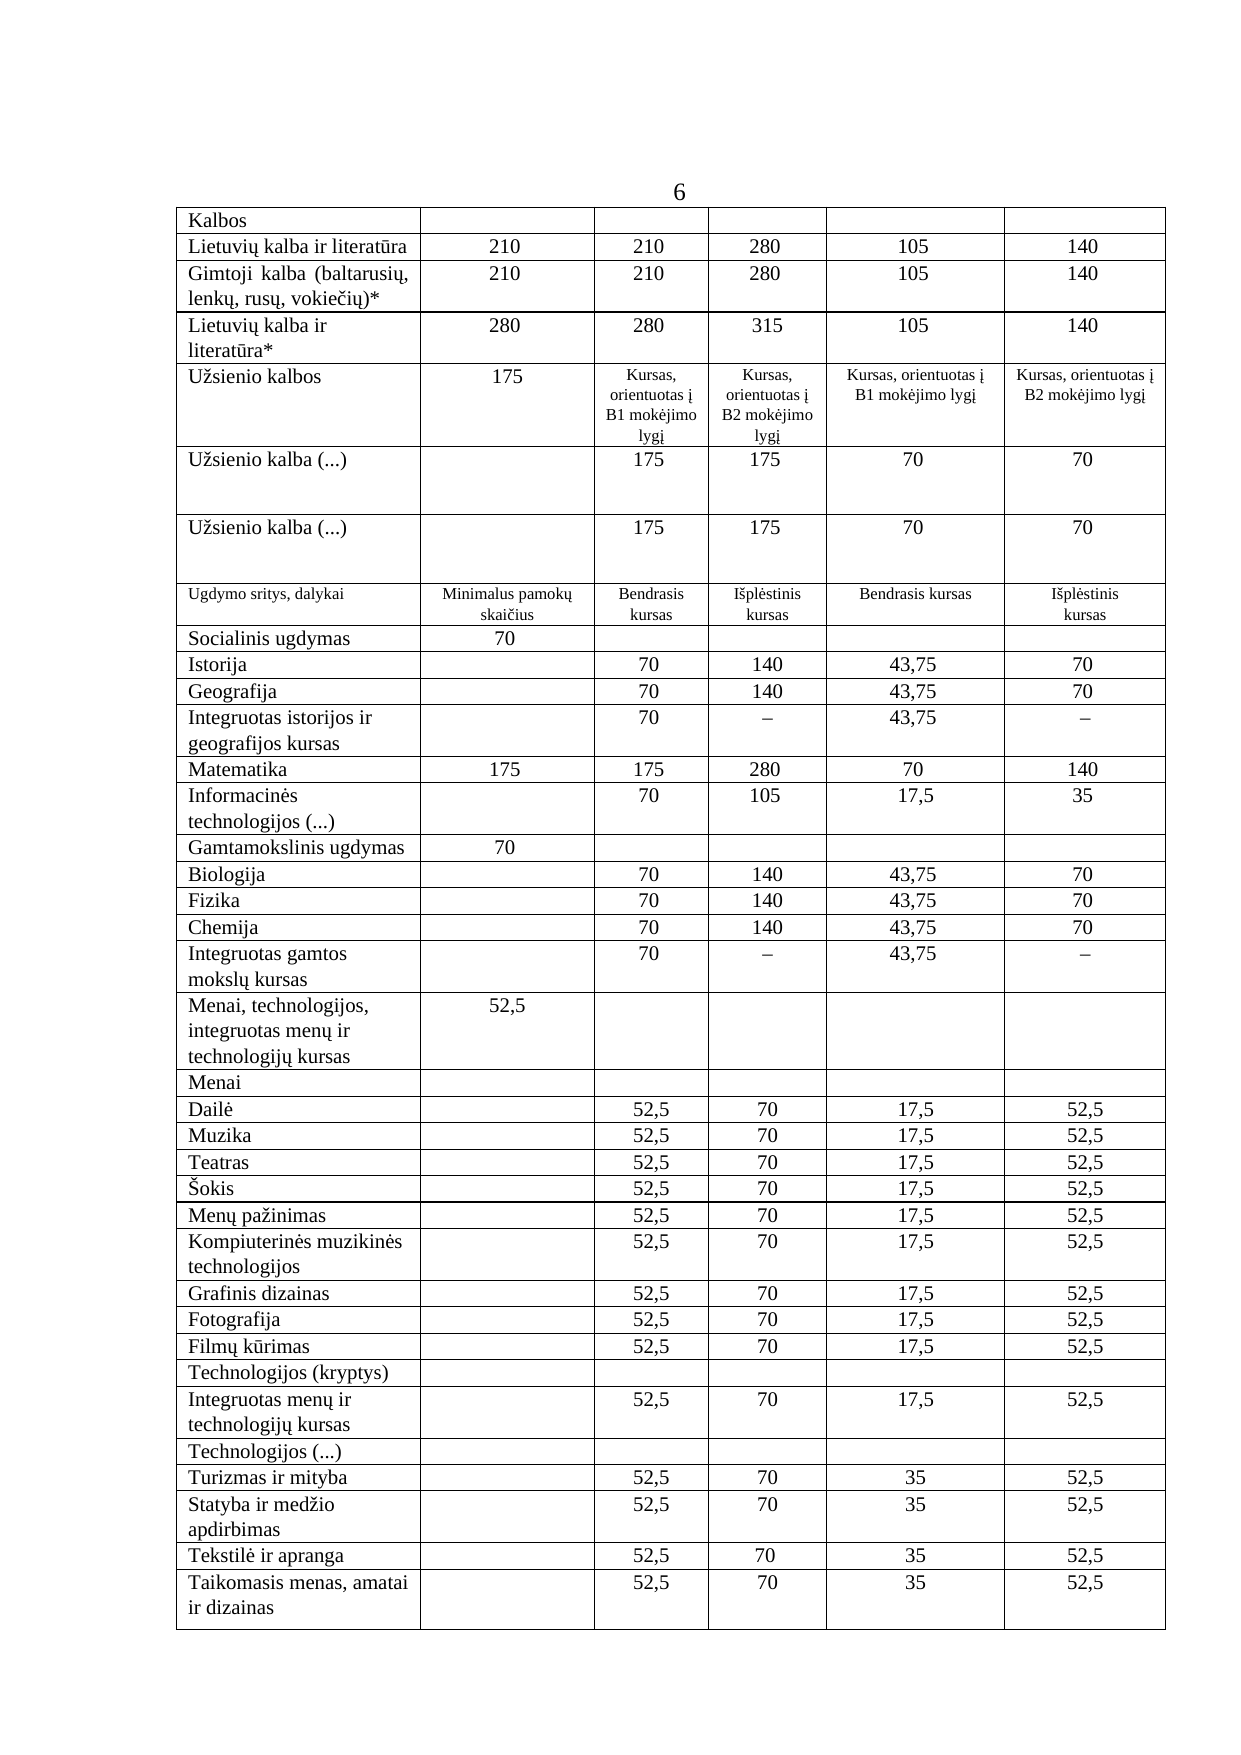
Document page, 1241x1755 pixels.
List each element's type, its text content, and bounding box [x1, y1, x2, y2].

table_cell 70 [709, 1543, 826, 1569]
table_cell [709, 208, 826, 233]
table_cell 70 [595, 783, 708, 834]
table_cell Lietuvių kalba ir literatūra [177, 234, 420, 259]
table_cell 70 [595, 705, 708, 756]
table_cell [595, 208, 708, 233]
table_cell Matematika [177, 757, 420, 782]
table_cell Integruotas istorijos ir geografijos kursas [177, 705, 420, 756]
table_cell 35 [827, 1570, 1004, 1629]
table_cell 175 [595, 515, 708, 583]
table_cell Gimtoji kalba (baltarusių, lenkų, rusų, vokiečių)* [177, 261, 420, 311]
table_cell 70 [709, 1307, 826, 1333]
table_cell Išplėstinis kursas [709, 584, 826, 624]
table_cell [1005, 208, 1165, 233]
table_cell Grafinis dizainas [177, 1281, 420, 1306]
table_cell [709, 1439, 826, 1464]
table_cell Gamtamokslinis ugdymas [177, 835, 420, 861]
table_cell 17,5 [827, 1150, 1004, 1175]
table_cell [827, 208, 1004, 233]
table_cell 43,75 [827, 652, 1004, 677]
table_cell [827, 1360, 1004, 1386]
table_cell 17,5 [827, 1307, 1004, 1333]
table_cell – [1005, 941, 1165, 992]
table_cell [421, 679, 594, 704]
table_cell 52,5 [595, 1203, 708, 1228]
table_cell 52,5 [595, 1334, 708, 1359]
table_cell Geografija [177, 679, 420, 704]
table_cell [421, 1203, 594, 1228]
table_cell Menai [177, 1070, 420, 1096]
table_cell [421, 915, 594, 940]
table_cell Užsienio kalbos [177, 364, 420, 446]
table_cell 280 [709, 234, 826, 259]
table_cell 70 [1005, 447, 1165, 514]
table_cell 52,5 [595, 1150, 708, 1175]
table_cell 315 [709, 313, 826, 363]
table_cell Kompiuterinės muzikinės technologijos [177, 1229, 420, 1280]
table_cell 70 [595, 888, 708, 913]
table_cell [595, 1070, 708, 1096]
table_cell Menai, technologijos, integruotas menų ir technologijų kursas [177, 993, 420, 1069]
table_cell 140 [709, 915, 826, 940]
table_cell Informacinės technologijos (...) [177, 783, 420, 834]
table_cell Bendrasis kursas [595, 584, 708, 624]
table_cell 70 [1005, 652, 1165, 677]
table_cell [827, 993, 1004, 1069]
table_cell 52,5 [1005, 1307, 1165, 1333]
table_cell 70 [595, 652, 708, 677]
table_cell [595, 626, 708, 651]
table_cell 52,5 [595, 1570, 708, 1629]
table_cell 105 [709, 783, 826, 834]
table_cell [421, 1307, 594, 1333]
table_cell [827, 626, 1004, 651]
table_cell [595, 993, 708, 1069]
table_cell [421, 1360, 594, 1386]
table_cell [421, 888, 594, 913]
table_cell 140 [709, 679, 826, 704]
table_cell 70 [595, 915, 708, 940]
table_cell 52,5 [1005, 1543, 1165, 1569]
table_cell 70 [709, 1491, 826, 1542]
table_cell 105 [827, 234, 1004, 259]
table_cell [421, 1543, 594, 1569]
table_cell 52,5 [595, 1097, 708, 1122]
table_cell Kursas, orientuotas į B2 mokėjimo lygį [1005, 364, 1165, 446]
table_cell [827, 1439, 1004, 1464]
table_cell Šokis [177, 1176, 420, 1201]
table_cell 175 [595, 447, 708, 514]
table_cell 70 [709, 1465, 826, 1490]
table_cell 140 [1005, 234, 1165, 259]
table_cell 52,5 [421, 993, 594, 1069]
table_cell 280 [595, 313, 708, 363]
table_cell Tekstilė ir apranga [177, 1543, 420, 1569]
table_cell 280 [421, 313, 594, 363]
table_cell [709, 1070, 826, 1096]
table_cell 70 [709, 1150, 826, 1175]
table_cell Integruotas menų ir technologijų kursas [177, 1387, 420, 1437]
table_cell 70 [827, 757, 1004, 782]
table_cell 52,5 [1005, 1387, 1165, 1437]
table_cell 52,5 [595, 1543, 708, 1569]
table_cell 52,5 [595, 1229, 708, 1280]
table_cell [421, 652, 594, 677]
table_cell [421, 1123, 594, 1148]
table_cell – [709, 705, 826, 756]
table_cell 52,5 [1005, 1203, 1165, 1228]
table_cell [421, 447, 594, 514]
table_cell [1005, 1360, 1165, 1386]
table_cell [421, 515, 594, 583]
table_cell 70 [709, 1387, 826, 1437]
table_cell 43,75 [827, 941, 1004, 992]
table_cell 280 [709, 757, 826, 782]
table_cell 17,5 [827, 1387, 1004, 1437]
table_cell 52,5 [595, 1281, 708, 1306]
table_cell 43,75 [827, 915, 1004, 940]
table_cell 35 [1005, 783, 1165, 834]
table_cell [827, 1070, 1004, 1096]
table_cell 17,5 [827, 1097, 1004, 1122]
table_cell [1005, 626, 1165, 651]
table_cell 70 [827, 515, 1004, 583]
table_cell [709, 835, 826, 861]
table_cell 175 [709, 515, 826, 583]
table_cell [421, 1491, 594, 1542]
table_cell [421, 1176, 594, 1201]
table_cell 43,75 [827, 862, 1004, 887]
table_cell 210 [595, 261, 708, 311]
table_cell 17,5 [827, 1203, 1004, 1228]
table_cell 43,75 [827, 705, 1004, 756]
table_cell 70 [595, 941, 708, 992]
table_cell Muzika [177, 1123, 420, 1148]
table_cell [421, 1097, 594, 1122]
table_cell 175 [595, 757, 708, 782]
table_cell 70 [709, 1203, 826, 1228]
table_cell [421, 1387, 594, 1437]
table_cell [421, 1150, 594, 1175]
table_cell 70 [1005, 679, 1165, 704]
table_cell 70 [709, 1281, 826, 1306]
table_cell Išplėstinis kursas [1005, 584, 1165, 624]
table_cell 70 [1005, 515, 1165, 583]
table_cell 70 [1005, 915, 1165, 940]
table_cell 52,5 [1005, 1465, 1165, 1490]
table_cell Kursas, orientuotas į B1 mokėjimo lygį [827, 364, 1004, 446]
table_cell Turizmas ir mityba [177, 1465, 420, 1490]
table_cell – [1005, 705, 1165, 756]
table_cell [1005, 1070, 1165, 1096]
table_cell 70 [709, 1123, 826, 1148]
table_cell 70 [709, 1229, 826, 1280]
table_cell Kursas, orientuotas į B1 mokėjimo lygį [595, 364, 708, 446]
table_cell 140 [709, 888, 826, 913]
table_cell 70 [595, 679, 708, 704]
table_cell – [709, 941, 826, 992]
table_cell 52,5 [1005, 1334, 1165, 1359]
table_cell 17,5 [827, 1334, 1004, 1359]
table_cell Menų pažinimas [177, 1203, 420, 1228]
table_cell 70 [421, 835, 594, 861]
table_cell Kalbos [177, 208, 420, 233]
table_cell [421, 862, 594, 887]
table_cell 52,5 [1005, 1570, 1165, 1629]
table_cell 43,75 [827, 679, 1004, 704]
table_cell [595, 1439, 708, 1464]
table_cell 70 [709, 1334, 826, 1359]
table_cell [595, 835, 708, 861]
table_cell 17,5 [827, 783, 1004, 834]
table_cell 17,5 [827, 1281, 1004, 1306]
table_cell [421, 941, 594, 992]
table_cell [421, 1070, 594, 1096]
table_cell 70 [1005, 862, 1165, 887]
table_cell 17,5 [827, 1123, 1004, 1148]
table_cell Fotografija [177, 1307, 420, 1333]
table_cell Užsienio kalba (...) [177, 515, 420, 583]
table_cell 43,75 [827, 888, 1004, 913]
table_cell Filmų kūrimas [177, 1334, 420, 1359]
table_cell 52,5 [595, 1465, 708, 1490]
table_cell 52,5 [1005, 1176, 1165, 1201]
table_cell 140 [1005, 261, 1165, 311]
table_cell Teatras [177, 1150, 420, 1175]
table_cell [421, 705, 594, 756]
table_cell Minimalus pamokų skaičius [421, 584, 594, 624]
table_cell [421, 1465, 594, 1490]
table_cell 140 [1005, 757, 1165, 782]
table_cell [421, 783, 594, 834]
table_cell 52,5 [1005, 1491, 1165, 1542]
table_cell 52,5 [1005, 1229, 1165, 1280]
table_cell 210 [421, 261, 594, 311]
table_cell Taikomasis menas, amatai ir dizainas [177, 1570, 420, 1629]
table_cell 70 [1005, 888, 1165, 913]
table_cell Dailė [177, 1097, 420, 1122]
table_cell 52,5 [595, 1491, 708, 1542]
table_cell Chemija [177, 915, 420, 940]
table_cell 52,5 [1005, 1281, 1165, 1306]
table_cell 70 [709, 1176, 826, 1201]
table_cell [421, 1334, 594, 1359]
table_cell 70 [595, 862, 708, 887]
table_cell 52,5 [595, 1176, 708, 1201]
table_cell 52,5 [1005, 1097, 1165, 1122]
table_cell 52,5 [595, 1387, 708, 1437]
table_cell 52,5 [1005, 1123, 1165, 1148]
table_cell [421, 1570, 594, 1629]
table_cell 175 [421, 757, 594, 782]
table_cell 70 [827, 447, 1004, 514]
table_cell [1005, 835, 1165, 861]
table_cell 52,5 [595, 1307, 708, 1333]
table_cell Užsienio kalba (...) [177, 447, 420, 514]
table_cell 140 [709, 862, 826, 887]
table_cell Ugdymo sritys, dalykai [177, 584, 420, 624]
table_cell Technologijos (kryptys) [177, 1360, 420, 1386]
table_cell [421, 1229, 594, 1280]
table_cell Statyba ir medžio apdirbimas [177, 1491, 420, 1542]
table_cell Biologija [177, 862, 420, 887]
table_cell Kursas, orientuotas į B2 mokėjimo lygį [709, 364, 826, 446]
table_cell Fizika [177, 888, 420, 913]
table_cell 210 [595, 234, 708, 259]
table_cell [1005, 1439, 1165, 1464]
table_cell Socialinis ugdymas [177, 626, 420, 651]
table_cell [709, 1360, 826, 1386]
table_cell 175 [709, 447, 826, 514]
table_cell 175 [421, 364, 594, 446]
table_cell 35 [827, 1465, 1004, 1490]
table_cell Istorija [177, 652, 420, 677]
table_cell [595, 1360, 708, 1386]
table_cell [1005, 993, 1165, 1069]
table_cell 35 [827, 1543, 1004, 1569]
table_cell 52,5 [1005, 1150, 1165, 1175]
table_cell 105 [827, 261, 1004, 311]
table_cell [709, 993, 826, 1069]
table_cell 140 [1005, 313, 1165, 363]
table_cell 105 [827, 313, 1004, 363]
table_cell [709, 626, 826, 651]
table_cell [421, 1281, 594, 1306]
table_cell Lietuvių kalba ir literatūra* [177, 313, 420, 363]
table_cell 35 [827, 1491, 1004, 1542]
table_cell 17,5 [827, 1176, 1004, 1201]
table_cell 210 [421, 234, 594, 259]
table_cell 17,5 [827, 1229, 1004, 1280]
table_cell [827, 835, 1004, 861]
table_cell Integruotas gamtos mokslų kursas [177, 941, 420, 992]
table_cell Technologijos (...) [177, 1439, 420, 1464]
table_cell 70 [709, 1097, 826, 1122]
table_cell 70 [421, 626, 594, 651]
table_cell Bendrasis kursas [827, 584, 1004, 624]
table_cell [421, 1439, 594, 1464]
table_cell 140 [709, 652, 826, 677]
table_cell 52,5 [595, 1123, 708, 1148]
table_cell 280 [709, 261, 826, 311]
table_cell [421, 208, 594, 233]
table_cell 70 [709, 1570, 826, 1629]
